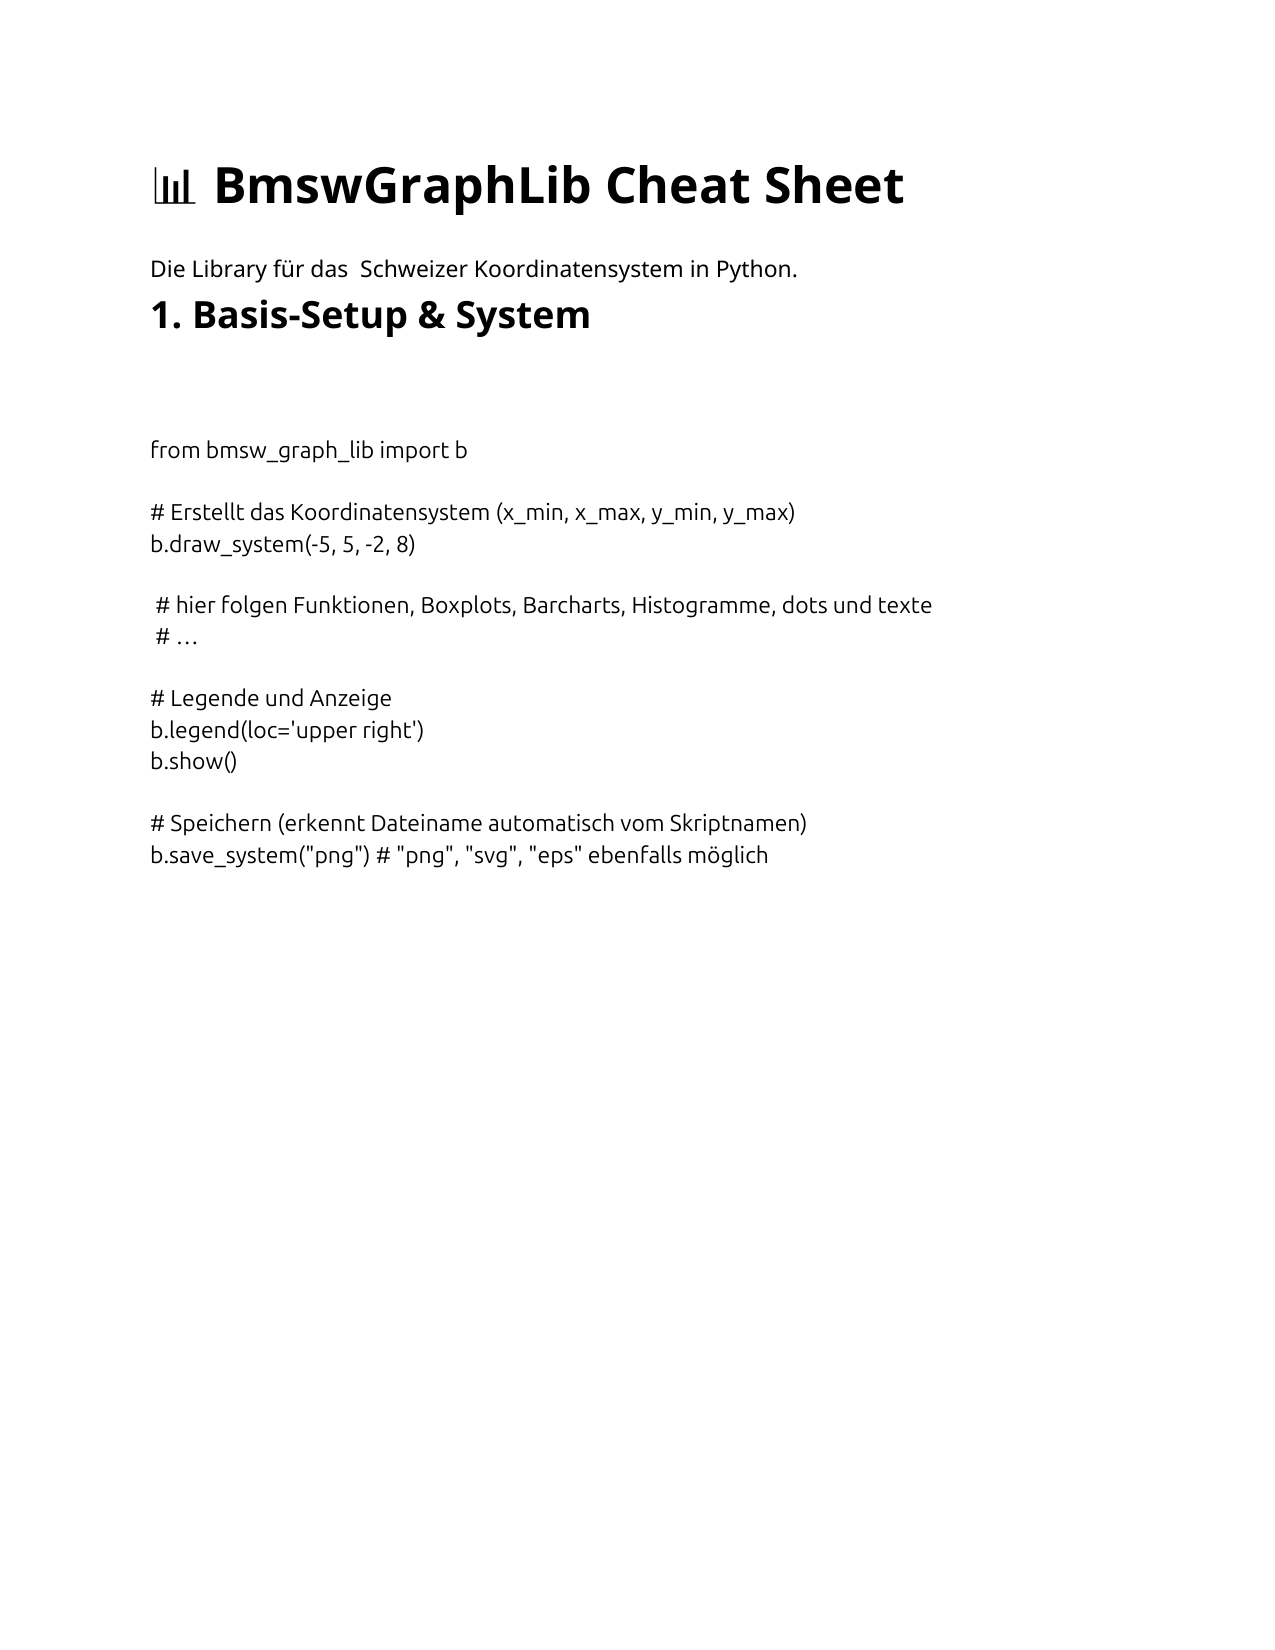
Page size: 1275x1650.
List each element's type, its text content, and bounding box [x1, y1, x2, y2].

subtitle 1. Basis-Setup & System [150, 288, 1125, 339]
text # Legende und Anzeige b.legend(loc='upper right') b.show() # Speichern (erkennt Dateiname automatisch vom Skriptnamen) b.save_system("png") # "png", "svg", "eps" ebenfalls möglich [150, 654, 1125, 899]
text from bmsw_graph_lib import b # Erstellt das Koordinatensystem (x_min, x_max, y_min, y_max) b.draw_system(-5, 5, -2, 8) [150, 437, 1125, 588]
text # … [150, 623, 1125, 650]
text Die Library für das Schweizer Koordinatensystem in Python. [150, 253, 1125, 284]
text # hier folgen Funktionen, Boxplots, Barcharts, Histogramme, dots und texte [150, 592, 1125, 619]
subtitle 📊 BmswGraphLib Cheat Sheet [150, 150, 1125, 218]
